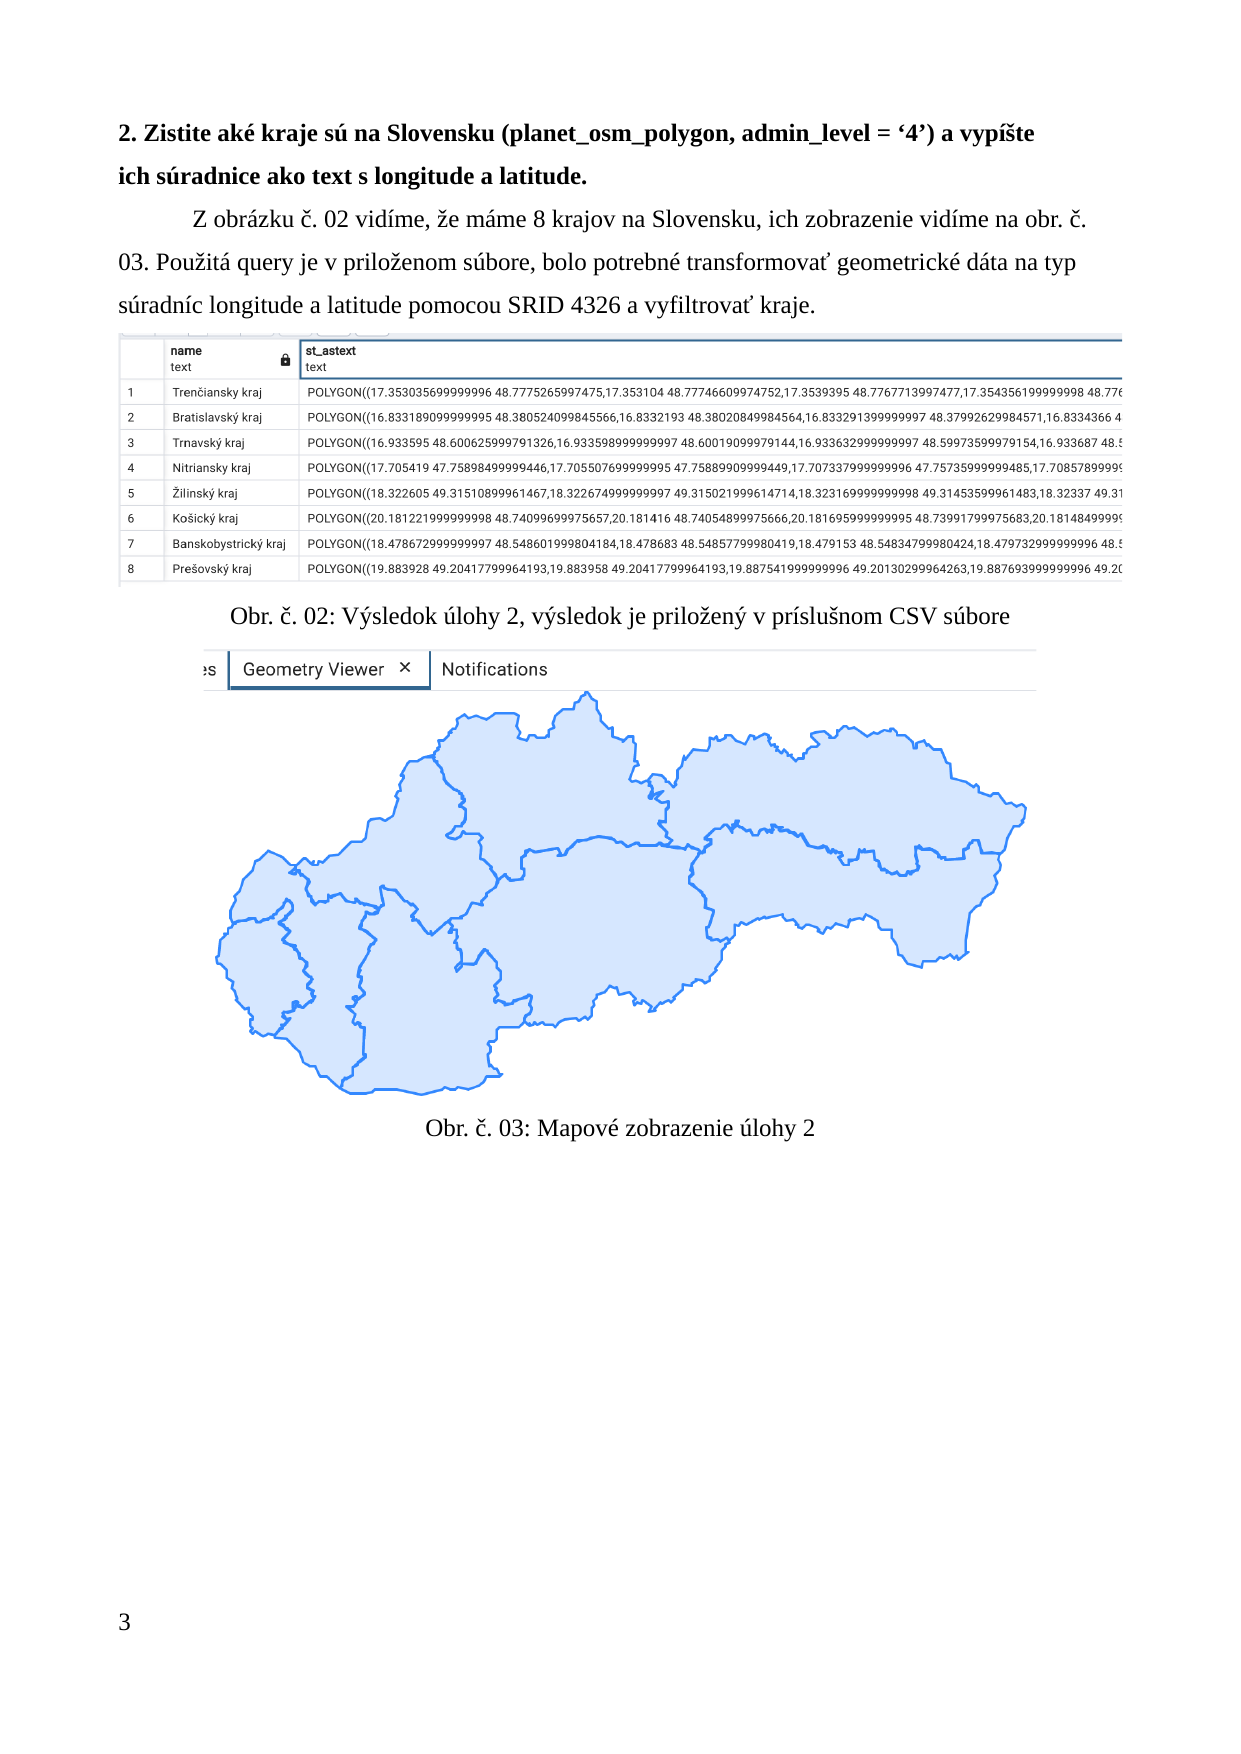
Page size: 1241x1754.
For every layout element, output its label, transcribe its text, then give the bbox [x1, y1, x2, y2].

text Z obrázku č. 02 vidíme, že máme 8 krajov na Slovensku, ich zobrazenie vidíme na obr. č. 03. Použitá query je v priloženom súbore, bolo potrebné transformovať geometrické dáta na typ súradníc longitude a latitude pomocou SRID 4326 a vyfiltrovať kraje. [118, 204, 1122, 319]
text ich súradnice ako text s longitude a latitude. [118, 161, 1122, 190]
text Obr. č. 03: Mapové zobrazenie úlohy 2 [118, 1113, 1122, 1142]
picture [203, 644, 1037, 1099]
text 2. Zistite aké kraje sú na Slovensku (planet_osm_polygon, admin_level = ‘4’) a vypíšte [118, 118, 1122, 147]
picture [118, 333, 1123, 587]
text Obr. č. 02: Výsledok úlohy 2, výsledok je priložený v príslušnom CSV súbore [118, 601, 1122, 630]
